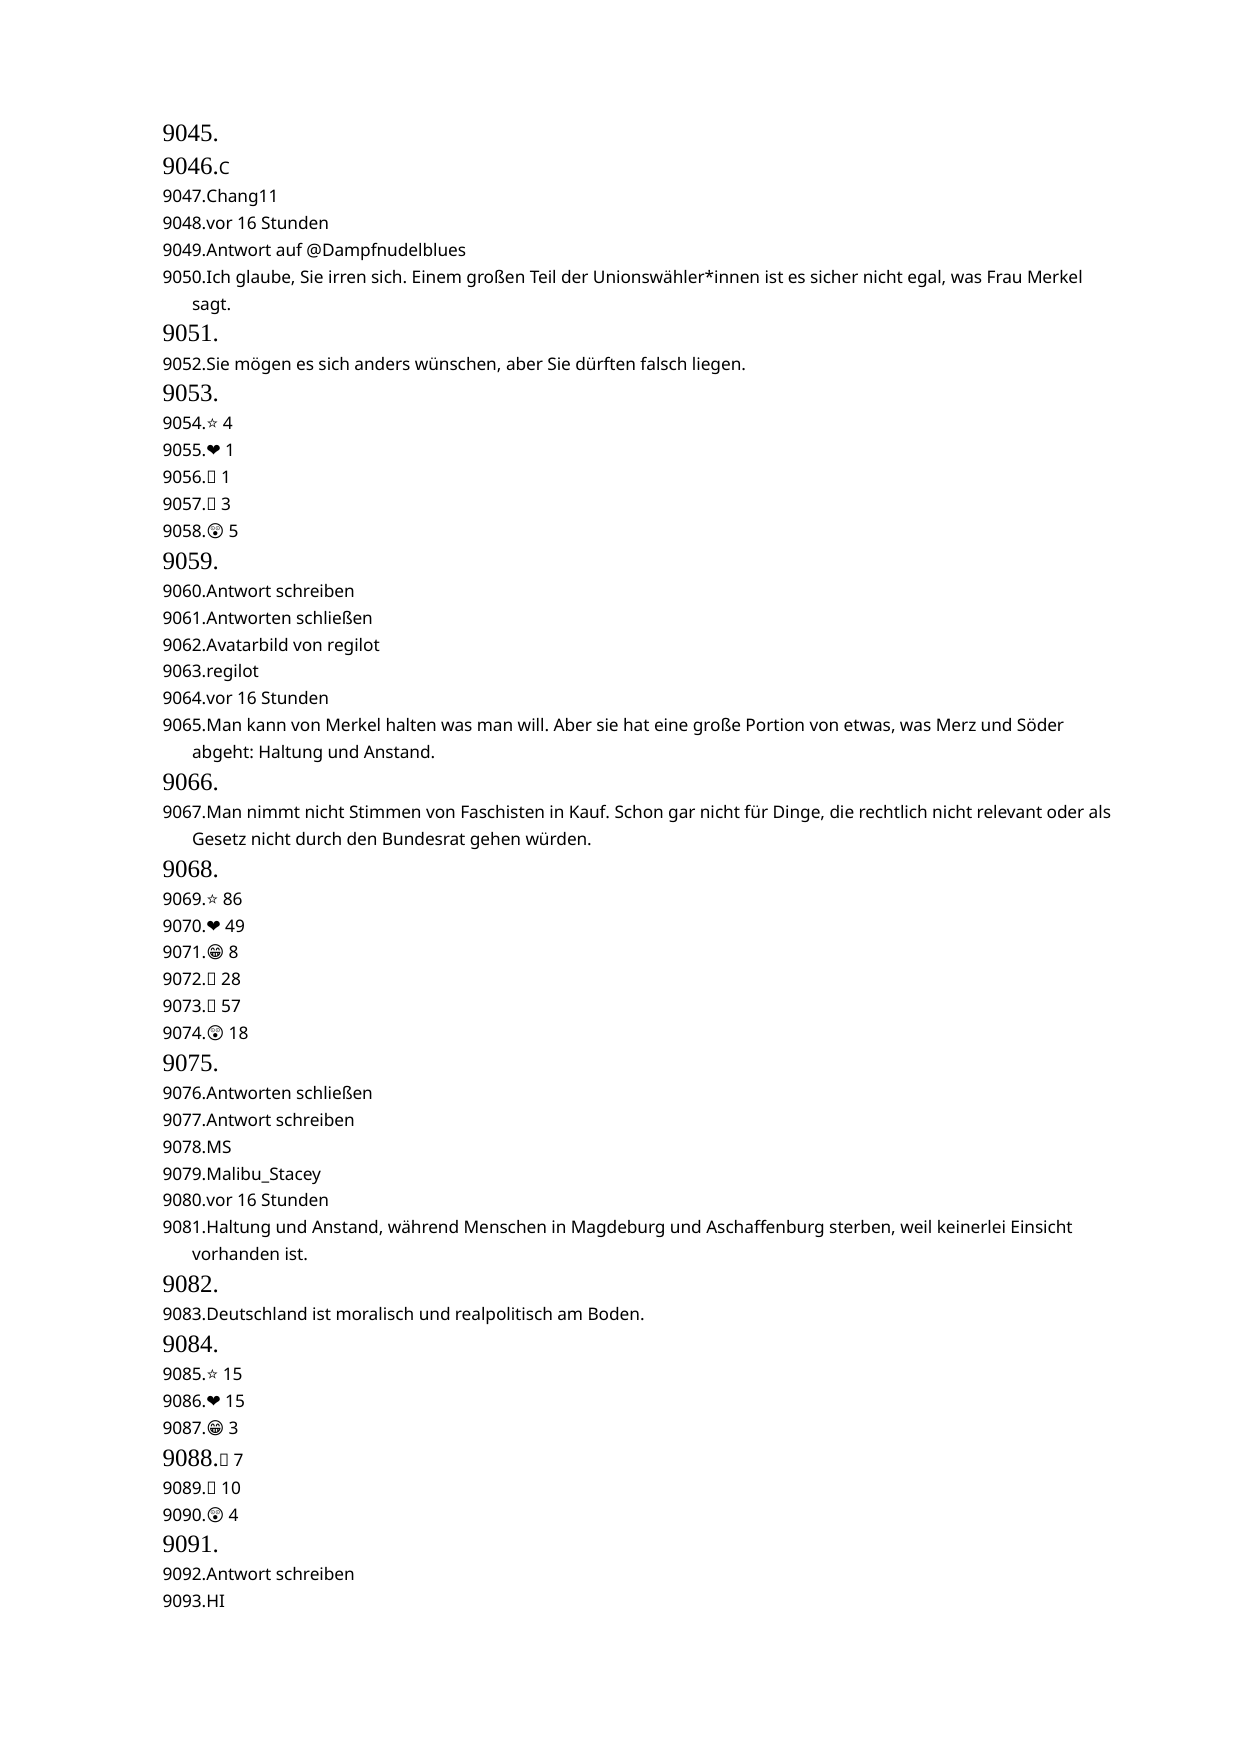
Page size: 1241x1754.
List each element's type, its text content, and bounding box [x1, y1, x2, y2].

list Sie mögen es sich anders wünschen, aber Sie dürften falsch liegen. [162, 352, 1122, 375]
list ⭐️ 4 [162, 411, 1122, 435]
list 😁 8 [162, 941, 1122, 964]
list HI [162, 1589, 1122, 1613]
list ❤️ 15 [162, 1389, 1122, 1412]
list Antwort schreiben [162, 579, 1122, 602]
list 🤨 57 [162, 994, 1122, 1018]
list 😲 5 [162, 519, 1122, 542]
list 😲 4 [162, 1503, 1122, 1526]
list vor 16 Stunden [162, 211, 1122, 234]
list ⭐️ 15 [162, 1362, 1122, 1386]
list 🙁 28 [162, 967, 1122, 991]
list 🤨 10 [162, 1476, 1122, 1499]
list Ich glaube, Sie irren sich. Einem großen Teil der Unionswähler*innen ist es sicher nicht egal, was Frau Merkel sagt. [162, 265, 1122, 315]
list ❤️ 49 [162, 914, 1122, 937]
list vor 16 Stunden [162, 1188, 1122, 1212]
list Antwort schreiben [162, 1108, 1122, 1131]
list Avatarbild von regilot [162, 633, 1122, 656]
list Chang11 [162, 184, 1122, 208]
list Malibu_Stacey [162, 1162, 1122, 1185]
list Haltung und Anstand, während Menschen in Magdeburg und Aschaffenburg sterben, weil keinerlei Einsicht vorhanden ist. [162, 1215, 1122, 1266]
list ❤️ 1 [162, 438, 1122, 462]
list Man nimmt nicht Stimmen von Faschisten in Kauf. Schon gar nicht für Dinge, die rechtlich nicht relevant oder als Gesetz nicht durch den Bundesrat gehen würden. [162, 800, 1122, 850]
list 😁 3 [162, 1416, 1122, 1439]
list 😲 18 [162, 1021, 1122, 1044]
list 🙁 7 [162, 1443, 1122, 1471]
list 🙁 1 [162, 465, 1122, 489]
list ⭐️ 86 [162, 887, 1122, 910]
list Antwort auf @Dampfnudelblues [162, 238, 1122, 261]
list Deutschland ist moralisch und realpolitisch am Boden. [162, 1302, 1122, 1326]
list vor 16 Stunden [162, 686, 1122, 710]
list Antworten schließen [162, 606, 1122, 629]
list regilot [162, 659, 1122, 683]
list Antwort schreiben [162, 1562, 1122, 1586]
list Antworten schließen [162, 1081, 1122, 1104]
list C [162, 151, 1122, 180]
list MS [162, 1135, 1122, 1158]
list Man kann von Merkel halten was man will. Aber sie hat eine große Portion von etwas, was Merz und Söder abgeht: Haltung und Anstand. [162, 713, 1122, 763]
list 🤨 3 [162, 492, 1122, 516]
